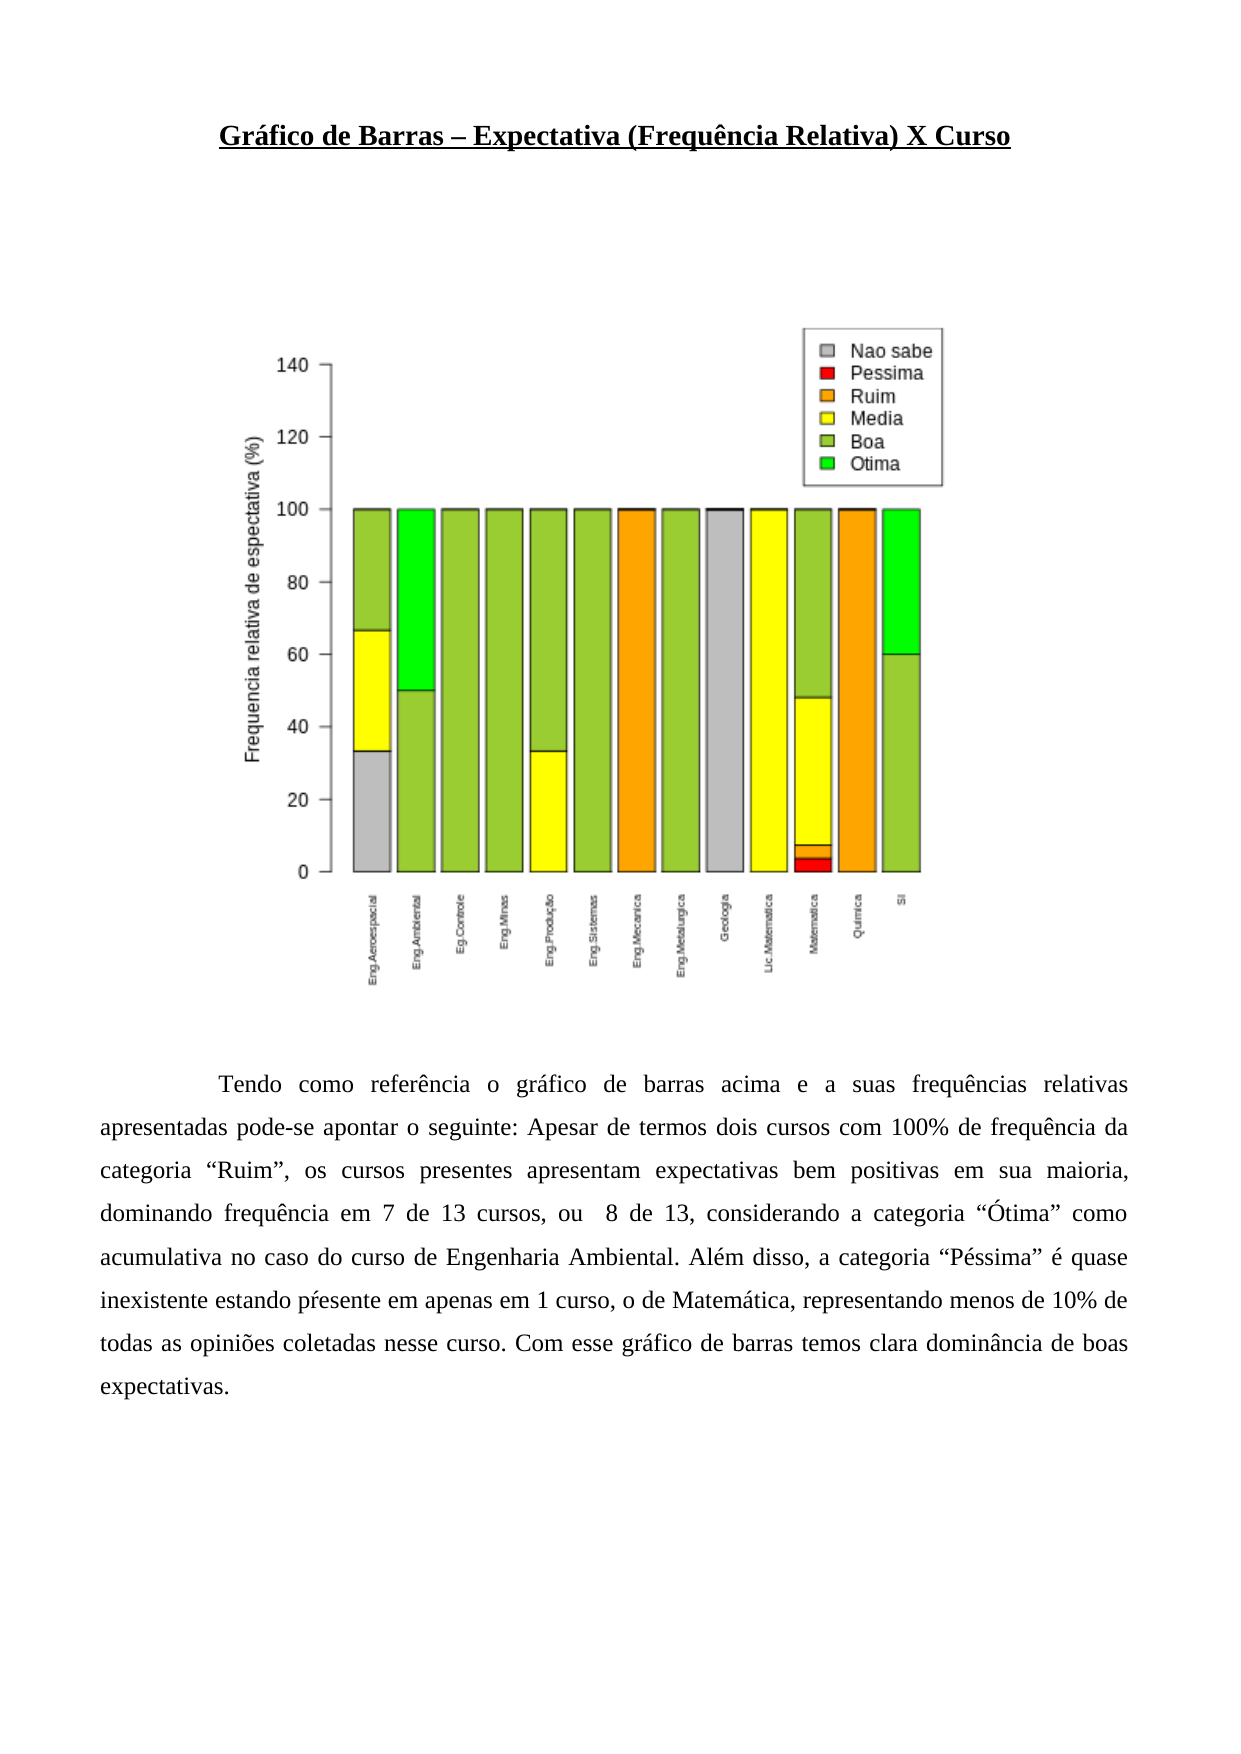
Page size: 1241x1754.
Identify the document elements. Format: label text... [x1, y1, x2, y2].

text Tendo como referência o gráfico de barras acima e a suas frequências relativas apresentadas pode-se apontar o seguinte: Apesar de termos dois cursos com 100% de frequência da categoria “Ruim”, os cursos presentes apresentam expectativas bem positivas em sua maioria, dominando frequência em 7 de 13 cursos, ou 8 de 13, considerando a categoria “Ótima” como acumulativa no caso do curso de Engenharia Ambiental. Além disso, a categoria “Péssima” é quase inexistente estando pŕesente em apenas em 1 curso, o de Matemática, representando menos de 10% de todas as opiniões coletadas nesse curso. Com esse gráfico de barras temos clara dominância de boas expectativas. [100, 1069, 1130, 1400]
picture [239, 236, 990, 987]
text Gráfico de Barras – Expectativa (Frequência Relativa) X Curso [62, 118, 1130, 152]
